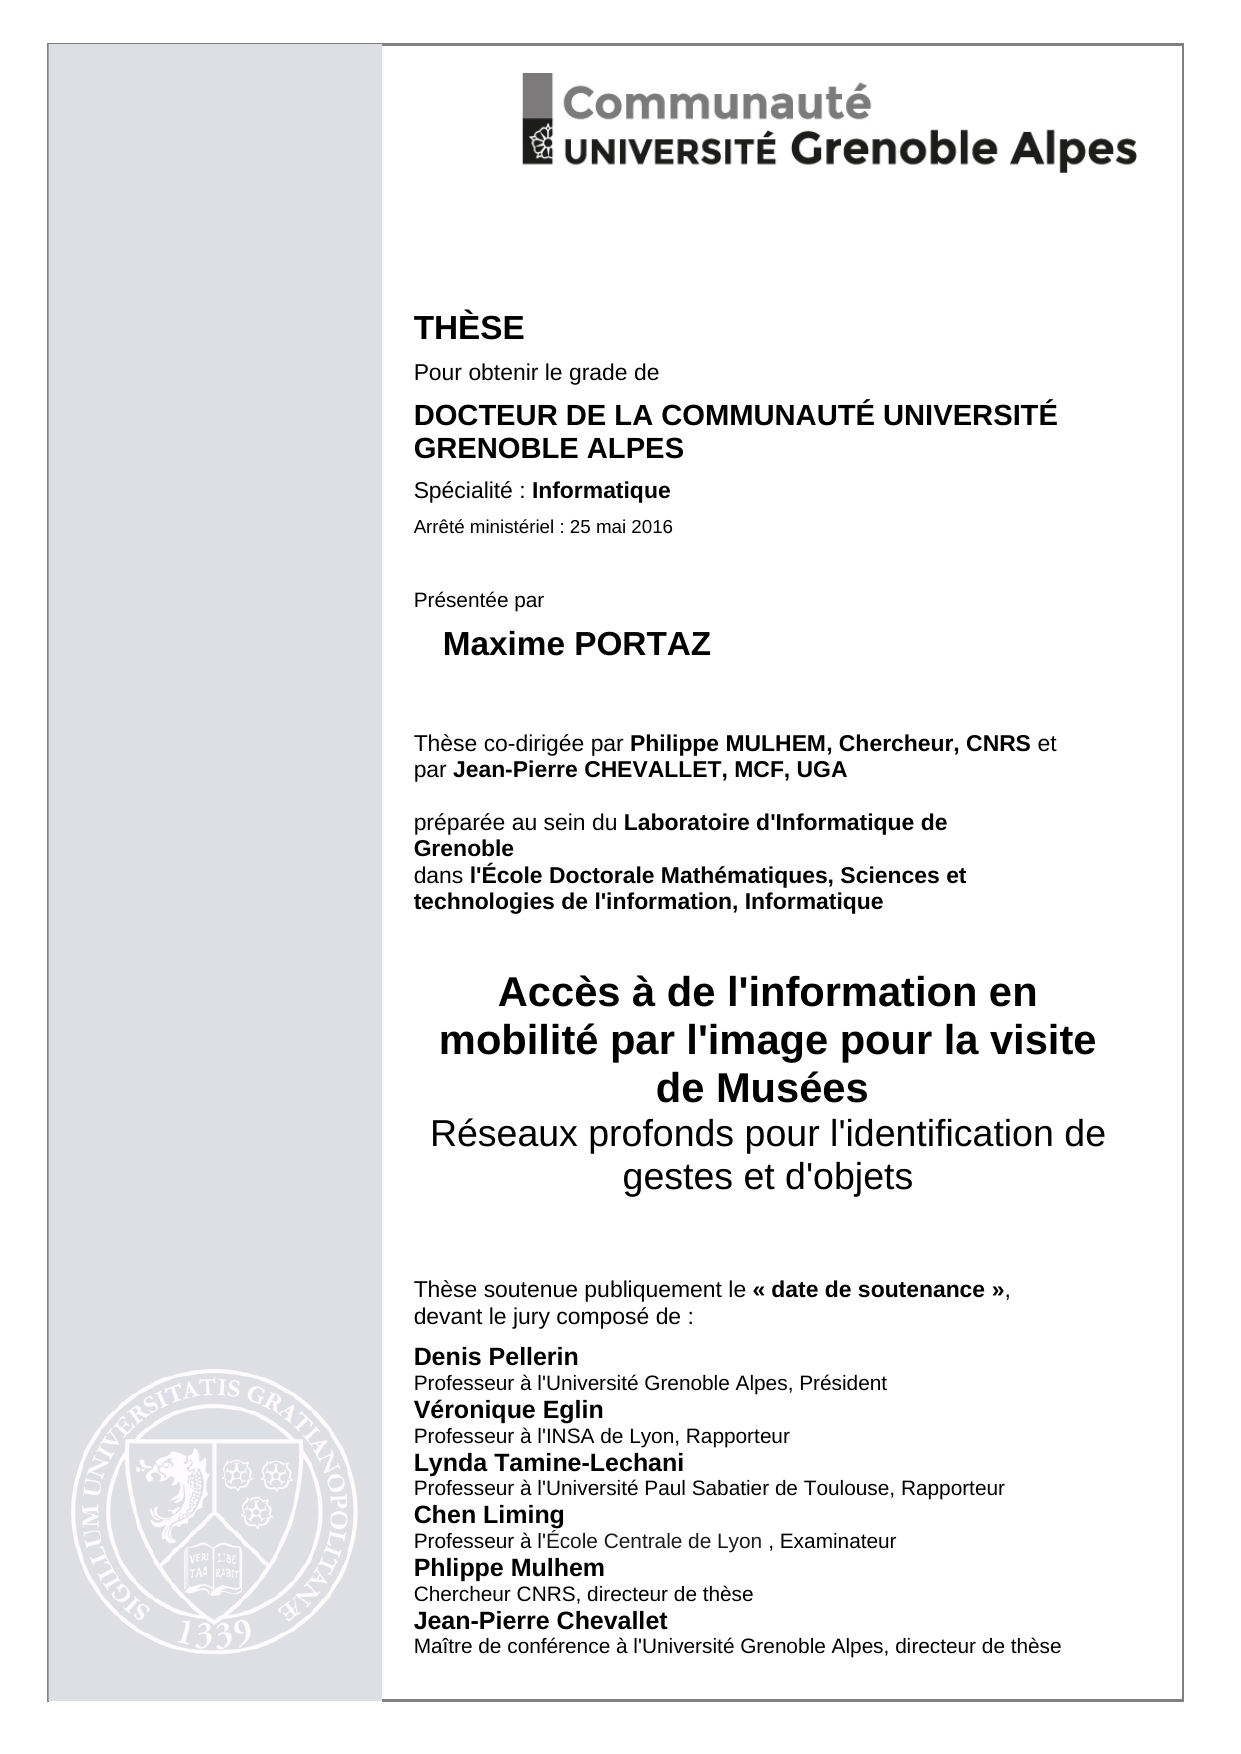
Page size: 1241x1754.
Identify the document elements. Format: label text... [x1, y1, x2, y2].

text Grenoble [413, 835, 1093, 862]
picture [522, 73, 1137, 173]
text Thèse co-dirigée par Philippe MULHEM, Chercheur, CNRS et par Jean-Pierre CHEVALLET, MCF, UGA [413, 730, 1093, 783]
subtitle Chen Liming [413, 1500, 1093, 1529]
text dans l'École Doctorale Mathématiques, Sciences et [413, 862, 1093, 888]
subtitle Maître de conférence à l'Université Grenoble Alpes, directeur de thèse [413, 1634, 1093, 1658]
text Arrêté ministériel : 25 mai 2016 [413, 516, 1093, 538]
text technologies de l'information, Informatique [413, 888, 1093, 914]
text Accès à de l'information en mobilité par l'image pour la visite de Musées [413, 967, 1122, 1111]
text Pour obtenir le grade de [413, 359, 1093, 385]
text Maxime PORTAZ [383, 624, 1093, 663]
subtitle Jean-Pierre Chevallet [413, 1606, 1093, 1634]
subtitle Denis Pellerin [413, 1342, 1093, 1371]
subtitle Phlippe Mulhem [413, 1553, 1093, 1582]
text DOCTEUR DE LA COMMUNAUTÉ UNIVERSITÉ GRENOBLE ALPES [413, 398, 1137, 465]
subtitle Professeur à l'École Centrale de Lyon , Examinateur [413, 1529, 1093, 1553]
text THÈSE [413, 308, 1093, 346]
text Thèse soutenue publiquement le « date de soutenance », [413, 1276, 1093, 1303]
subtitle Professeur à l'Université Grenoble Alpes, Président [413, 1371, 1093, 1395]
picture [48, 44, 383, 1701]
text préparée au sein du Laboratoire d'Informatique de [413, 809, 1093, 835]
text Réseaux profonds pour l'identification de gestes et d'objets [413, 1111, 1122, 1197]
subtitle Lynda Tamine-Lechani [413, 1447, 1093, 1476]
subtitle Chercheur CNRS, directeur de thèse [413, 1582, 1093, 1606]
text Présentée par [413, 588, 1093, 612]
subtitle Professeur à l'INSA de Lyon, Rapporteur [413, 1423, 1093, 1447]
subtitle devant le jury composé de : [413, 1303, 1093, 1329]
subtitle Véronique Eglin [413, 1395, 1093, 1423]
subtitle Professeur à l'Université Paul Sabatier de Toulouse, Rapporteur [413, 1476, 1093, 1500]
text Spécialité : Informatique [413, 477, 1093, 503]
